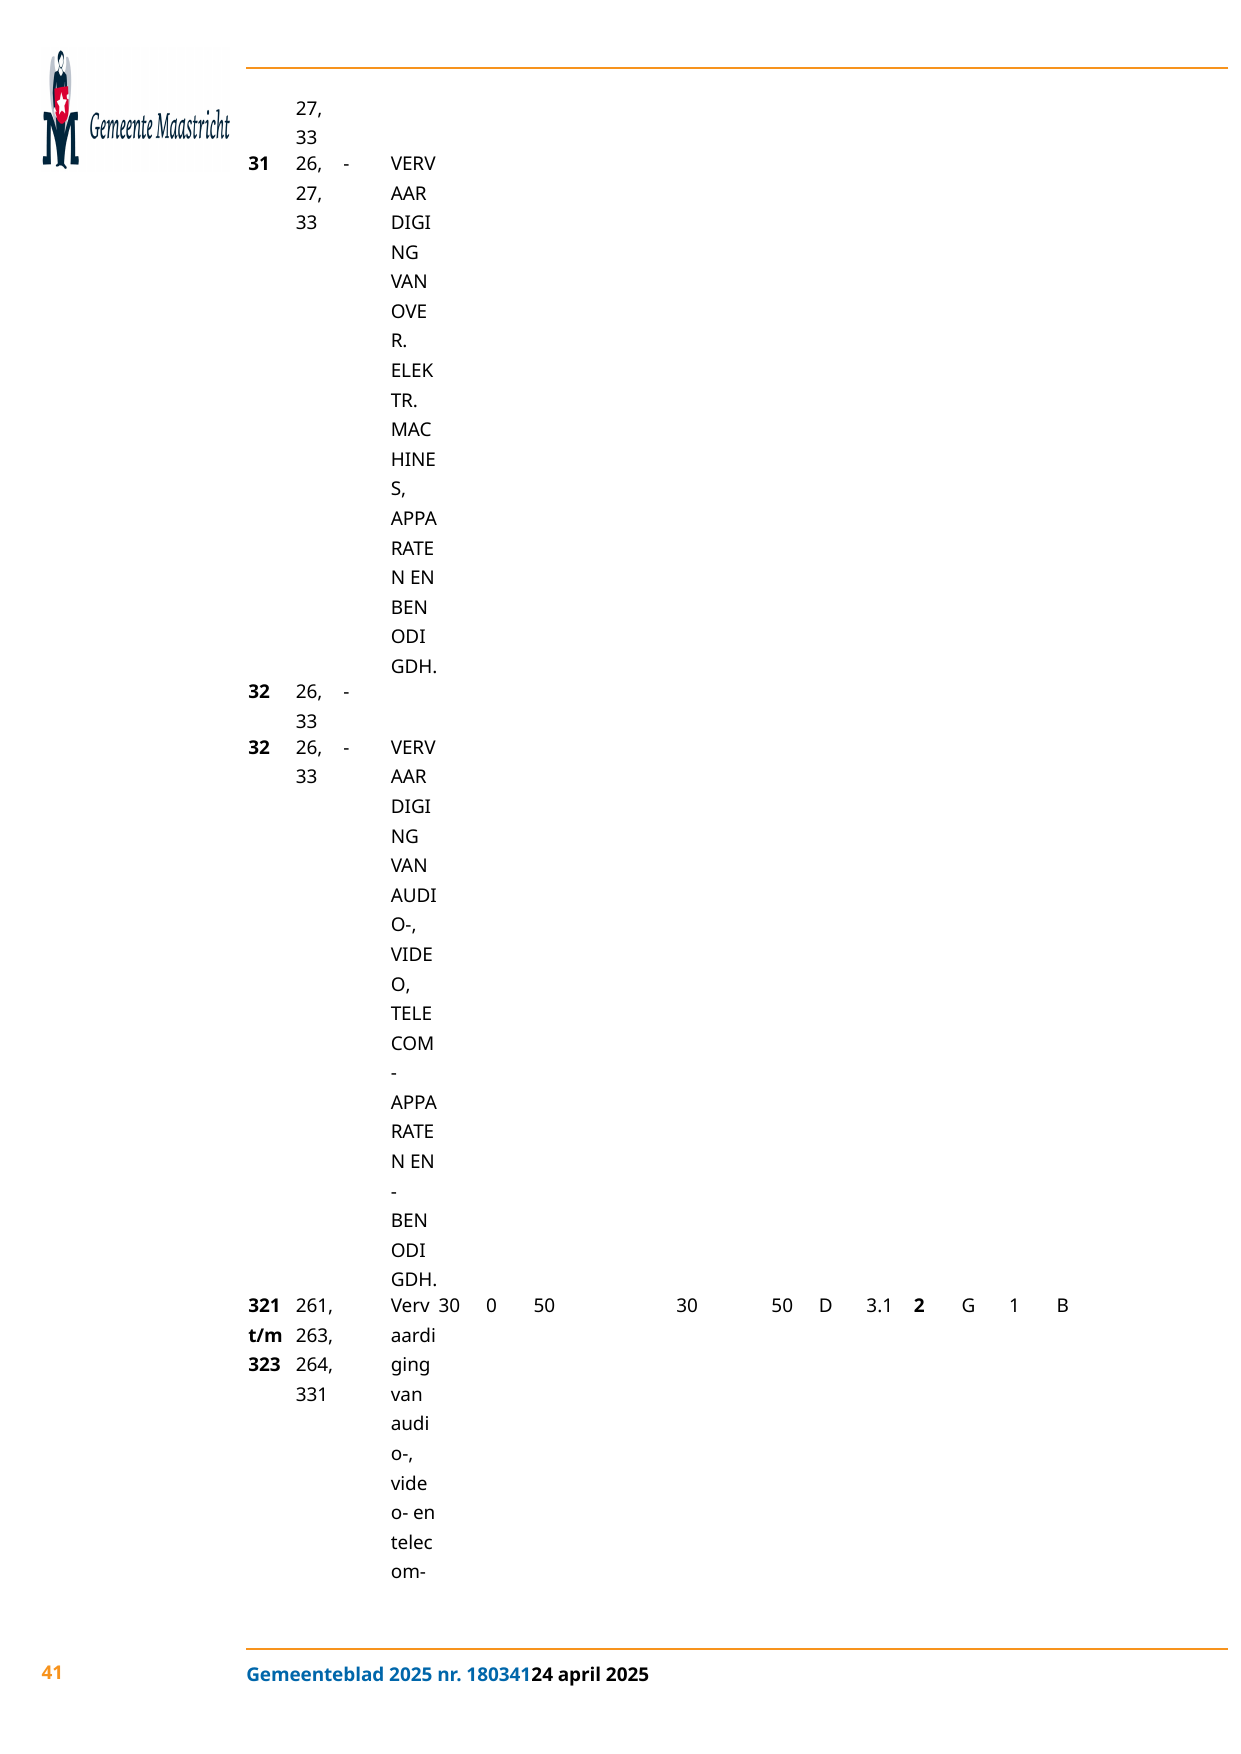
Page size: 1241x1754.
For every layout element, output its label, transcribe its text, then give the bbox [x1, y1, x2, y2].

table_cell 26, 33 [296, 734, 343, 1292]
table_cell [486, 150, 533, 679]
table_cell [676, 95, 723, 150]
table_cell [629, 679, 676, 734]
table_cell 261, 263, 264, 331 [296, 1292, 343, 1584]
table_cell 32 [248, 734, 296, 1292]
table_cell [581, 1292, 628, 1584]
table_cell [581, 734, 628, 1292]
table_cell [914, 95, 961, 150]
table_cell [391, 95, 438, 150]
table_cell - [343, 734, 391, 1292]
table_cell [819, 150, 866, 679]
table_cell [866, 150, 914, 679]
table_cell [771, 95, 819, 150]
table_cell [438, 150, 486, 679]
table_cell [533, 150, 581, 679]
table_cell [1009, 679, 1056, 734]
table_cell - [343, 679, 391, 734]
table_cell [438, 679, 486, 734]
table_cell [819, 679, 866, 734]
table_cell [629, 95, 676, 150]
picture [41, 47, 231, 172]
table_cell [438, 734, 486, 1292]
table_cell [533, 734, 581, 1292]
table_cell [1009, 734, 1056, 1292]
table_cell 30 [676, 1292, 723, 1584]
table_cell [1056, 95, 1104, 150]
table_cell [533, 95, 581, 150]
table_cell [866, 679, 914, 734]
table_cell [1009, 150, 1056, 679]
table_cell [961, 150, 1009, 679]
table_cell 26, 33 [296, 679, 343, 734]
table_cell [961, 734, 1009, 1292]
table_cell [819, 734, 866, 1292]
table_cell 50 [771, 1292, 819, 1584]
table_cell [914, 150, 961, 679]
table_cell [771, 679, 819, 734]
table_cell [486, 734, 533, 1292]
table_cell - [343, 95, 391, 150]
table_cell [581, 150, 628, 679]
table_cell [438, 95, 486, 150]
table_cell B [1056, 1292, 1104, 1584]
table_cell [486, 95, 533, 150]
table_cell [771, 734, 819, 1292]
table_cell [1104, 95, 1152, 150]
table_cell [676, 734, 723, 1292]
table_cell 3.1 [866, 1292, 914, 1584]
table_cell [676, 679, 723, 734]
table_cell 50 [533, 1292, 581, 1584]
table_cell D [819, 1292, 866, 1584]
table_cell [533, 679, 581, 734]
table_cell [866, 95, 914, 150]
table_cell 1 [1009, 1292, 1056, 1584]
table_cell 30 [438, 1292, 486, 1584]
table_cell 31 [248, 150, 296, 679]
table_cell [581, 679, 628, 734]
table_cell [724, 1292, 771, 1584]
table_cell [1104, 150, 1152, 679]
table_cell - [343, 150, 391, 679]
table_cell [629, 1292, 676, 1584]
table_cell [1056, 150, 1104, 679]
table_cell 26, 27, 33 [296, 150, 343, 679]
table_cell [343, 1292, 391, 1584]
table_cell [1104, 734, 1152, 1292]
table_cell 27, 33 [296, 95, 343, 150]
table_cell [391, 679, 438, 734]
table_cell VERVAARDIGING VAN OVER. ELEKTR. MACHINES, APPARATEN EN BENODIGDH. [391, 150, 438, 679]
table_cell 2 [914, 1292, 961, 1584]
table_cell 321 t/m 323 [248, 1292, 296, 1584]
table_cell [914, 734, 961, 1292]
table_cell 32 [248, 679, 296, 734]
table_cell [866, 734, 914, 1292]
table_cell [961, 679, 1009, 734]
table_cell [771, 150, 819, 679]
table_cell [914, 679, 961, 734]
table_cell G [961, 1292, 1009, 1584]
table_cell [629, 734, 676, 1292]
table_cell [248, 95, 296, 150]
table_cell [1056, 734, 1104, 1292]
table_cell [819, 95, 866, 150]
table_cell Vervaardiging van audio-, video- en telecom- [391, 1292, 438, 1584]
table_cell [629, 150, 676, 679]
table_cell [1009, 95, 1056, 150]
table_cell [724, 150, 771, 679]
table_cell [724, 679, 771, 734]
table_cell 0 [486, 1292, 533, 1584]
table_cell [1104, 1292, 1152, 1584]
table_cell [486, 679, 533, 734]
table_cell [724, 95, 771, 150]
table_cell [724, 734, 771, 1292]
table_cell VERVAARDIGING VAN AUDIO-, VIDEO­, TELECOM-APPARATEN EN - BENODIGDH. [391, 734, 438, 1292]
table_cell [581, 95, 628, 150]
table_cell [1056, 679, 1104, 734]
table_cell [961, 95, 1009, 150]
table_cell [1104, 679, 1152, 734]
table_cell [676, 150, 723, 679]
